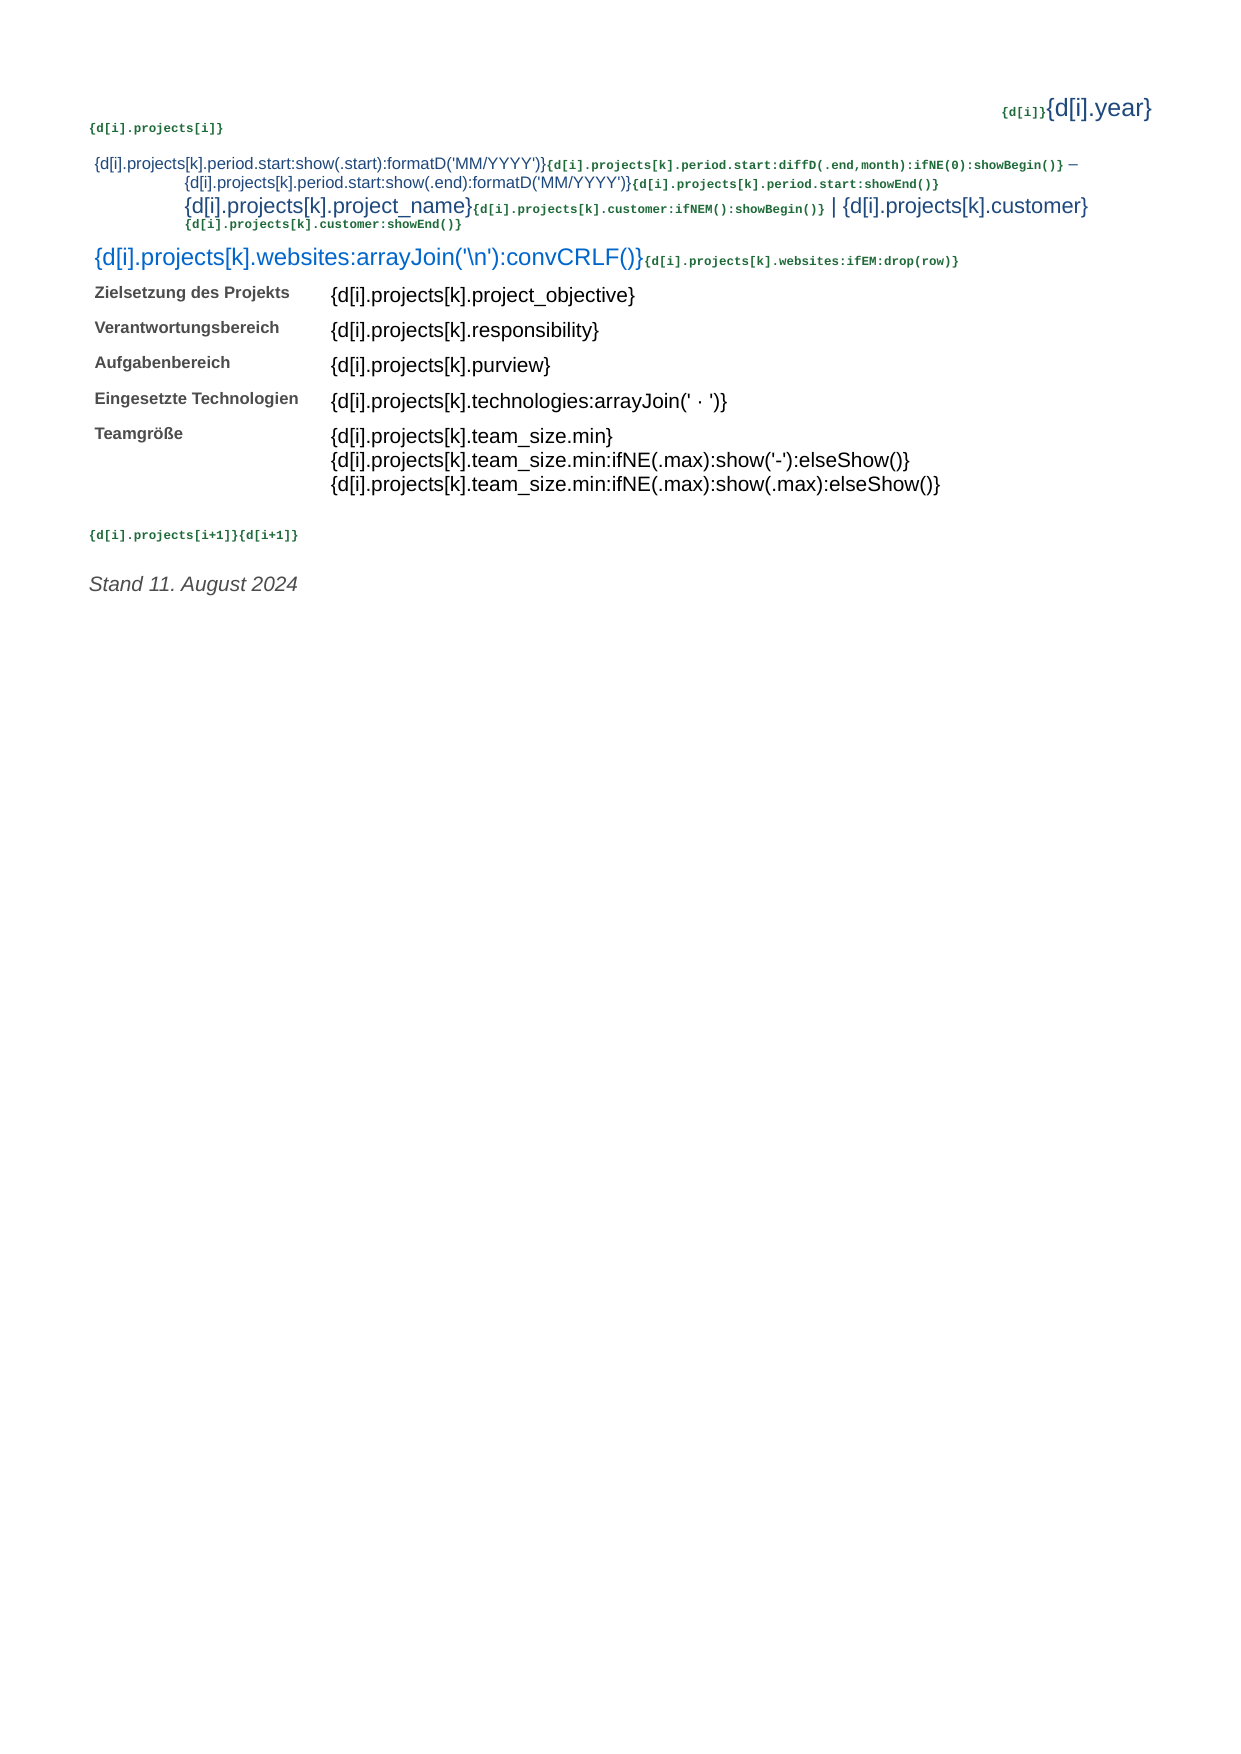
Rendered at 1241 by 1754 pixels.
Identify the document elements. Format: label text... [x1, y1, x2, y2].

table_cell {d[i].projects[k].purview} [325, 348, 1152, 383]
table_cell {d[i].projects[k].technologies:arrayJoin(' · ')} [325, 383, 1152, 418]
table_cell Teamgröße [89, 418, 325, 502]
table_cell {d[i].projects[k].websites:arrayJoin('\n'):convCRLF()}{d[i].projects[k].websites:ifEM:drop(row)} [89, 238, 1152, 277]
table_cell Aufgabenbereich [89, 348, 325, 383]
table_cell Verantwortungsbereich [89, 312, 325, 347]
text {d[i]}{d[i].year} [88, 93, 1152, 122]
table_cell {d[i].projects[k].team_size.min}{d[i].projects[k].team_size.min:ifNE(.max):show('-'):elseShow()}{d[i].projects[k].team_size.min:ifNE(.max):show(.max):elseShow()} [325, 418, 1152, 502]
table_cell {d[i].projects[k].responsibility} [325, 312, 1152, 347]
table_cell Eingesetzte Technologien [89, 383, 325, 418]
text {d[i].projects[i]} [88, 122, 1152, 136]
text Stand 11. August 2024 [88, 572, 1152, 596]
table_header {d[i].projects[k].period.start:show(.start):formatD('MM/YYYY')}{d[i].projects[k].period.start:diffD(.end,month):ifNE(0):showBegin()} – {d[i].projects[k].period.start:show(.end):formatD('MM/YYYY')}{d[i].projects[k].period.start:showEnd()} {d[i].projects[k].project_name}{d[i].projects[k].customer:ifNEM():showBegin()} | {d[i].projects[k].customer}{d[i].projects[k].customer:showEnd()} [89, 136, 1152, 238]
text {d[i].projects[i+1]}{d[i+1]} [88, 529, 1152, 543]
table_cell {d[i].projects[k].project_objective} [325, 277, 1152, 312]
table_cell Zielsetzung des Projekts [89, 277, 325, 312]
